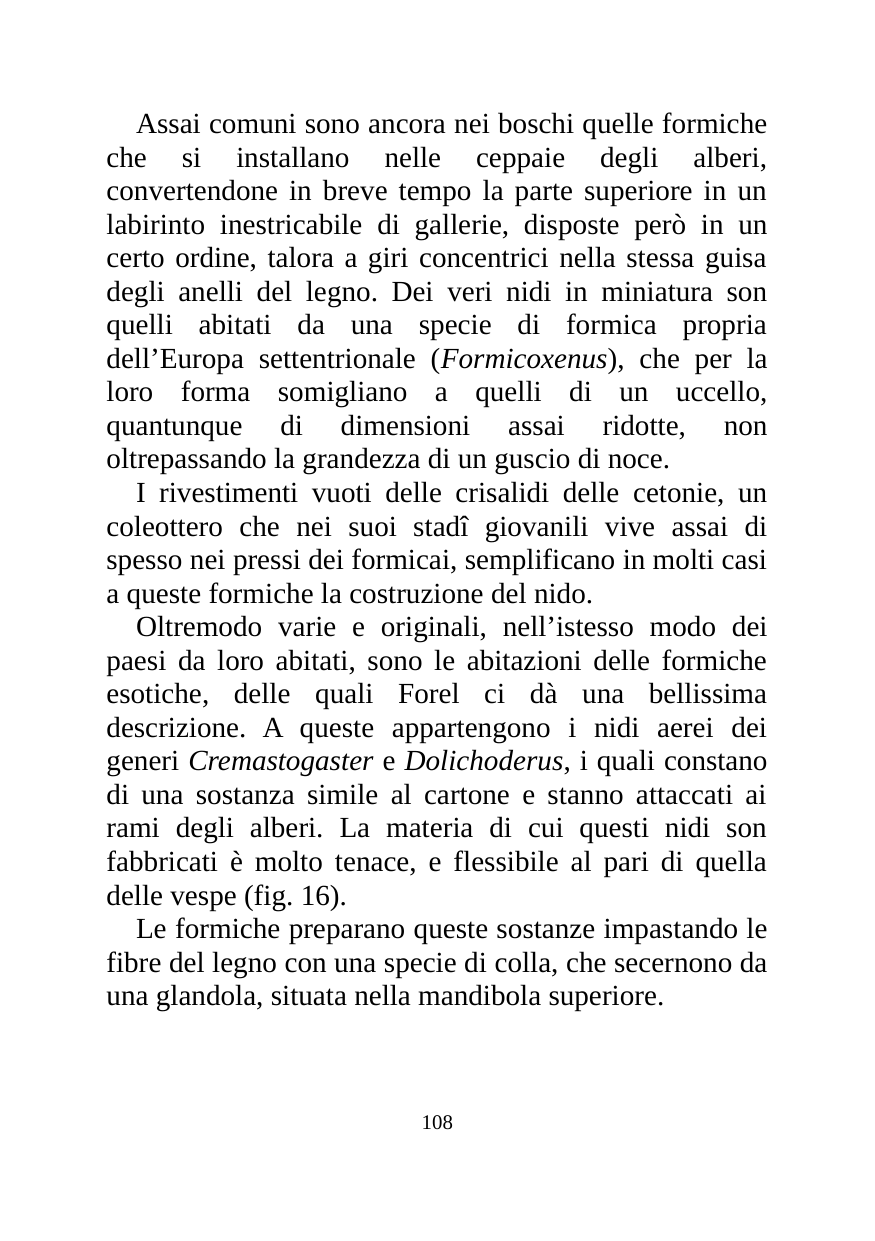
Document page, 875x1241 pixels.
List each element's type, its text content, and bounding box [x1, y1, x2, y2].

text Le formiche preparano queste sostanze impastando le fibre del legno con una specie di colla, che secernono da una glandola, situata nella mandibola superiore. [106, 911, 768, 1012]
text Oltremodo varie e originali, nell’istesso modo dei paesi da loro abitati, sono le abitazioni delle formiche esotiche, delle quali Forel ci dà una bellissima descrizione. A queste appartengono i nidi aerei dei generi Cremastogaster e Dolichoderus, i quali constano di una sostanza simile al cartone e stanno attaccati ai rami degli alberi. La materia di cui questi nidi son fabbricati è molto tenace, e flessibile al pari di quella delle vespe (fig. 16). [106, 609, 768, 911]
text Assai comuni sono ancora nei boschi quelle formiche che si installano nelle ceppaie degli alberi, convertendone in breve tempo la parte superiore in un labirinto inestricabile di gallerie, disposte però in un certo ordine, talora a giri concentrici nella stessa guisa degli anelli del legno. Dei veri nidi in miniatura son quelli abitati da una specie di formica propria dell’Europa settentrionale (Formicoxenus), che per la loro forma somigliano a quelli di un uccello, quantunque di dimensioni assai ridotte, non oltrepassando la grandezza di un guscio di noce. [106, 106, 768, 475]
text I rivestimenti vuoti delle crisalidi delle cetonie, un coleottero che nei suoi stadî giovanili vive assai di spesso nei pressi dei formicai, semplificano in molti casi a queste formiche la costruzione del nido. [106, 475, 768, 609]
